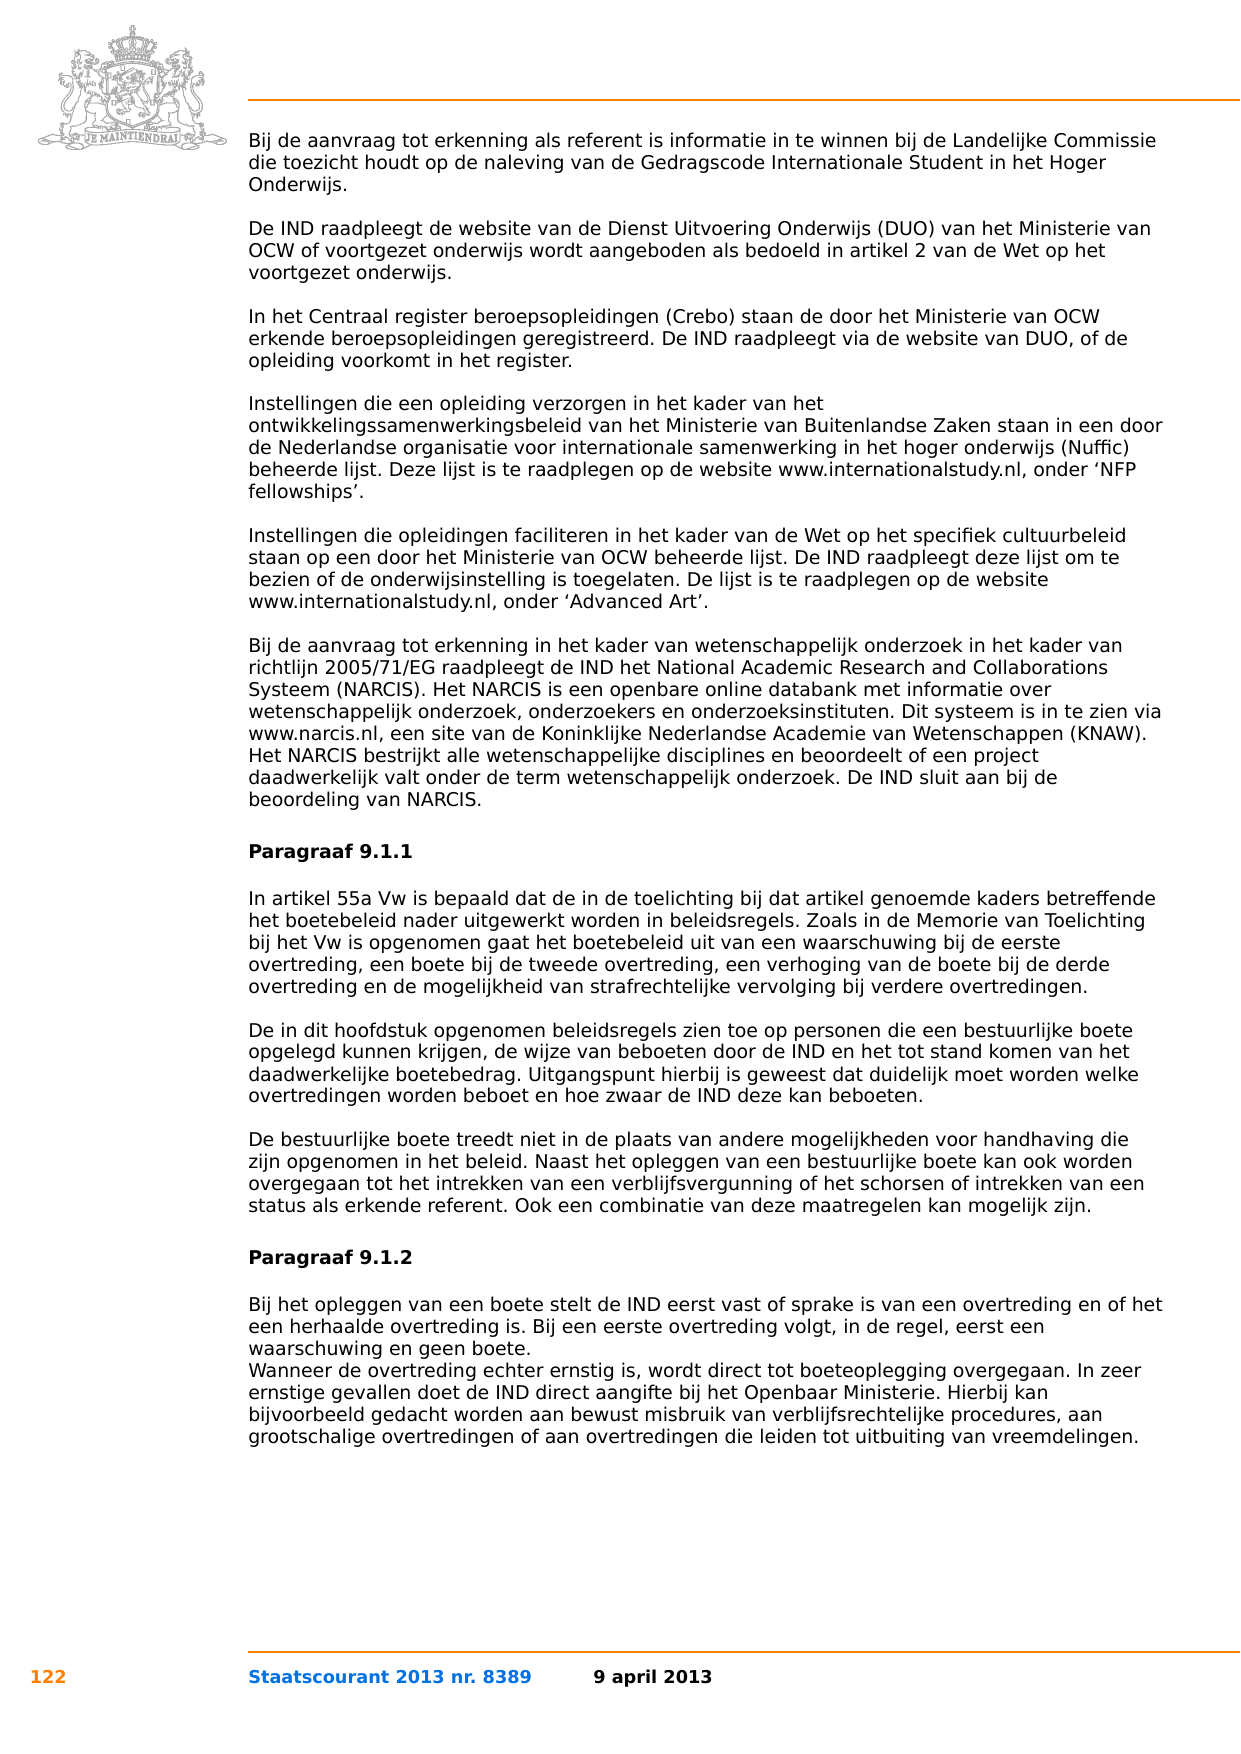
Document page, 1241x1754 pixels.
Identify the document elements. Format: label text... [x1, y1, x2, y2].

text Bij het opleggen van een boete stelt de IND eerst vast of sprake is van een overtreding en of het een herhaalde overtreding is. Bij een eerste overtreding volgt, in de regel, eerst een waarschuwing en geen boete. [248, 1294, 1163, 1360]
picture [38, 25, 227, 150]
text Wanneer de overtreding echter ernstig is, wordt direct tot boeteoplegging overgegaan. In zeer ernstige gevallen doet de IND direct aangifte bij het Openbaar Ministerie. Hierbij kan bijvoorbeeld gedacht worden aan bewust misbruik van verblijfsrechtelijke procedures, aan grootschalige overtredingen of aan overtredingen die leiden tot uitbuiting van vreemdelingen. [248, 1360, 1163, 1448]
text De in dit hoofdstuk opgenomen beleidsregels zien toe op personen die een bestuurlijke boete opgelegd kunnen krijgen, de wijze van beboeten door de IND en het tot stand komen van het daadwerkelijke boetebedrag. Uitgangspunt hierbij is geweest dat duidelijk moet worden welke overtredingen worden beboet en hoe zwaar de IND deze kan beboeten. [248, 1019, 1163, 1107]
subtitle Paragraaf 9.1.1 [248, 841, 1163, 863]
text Bij de aanvraag tot erkenning in het kader van wetenschappelijk onderzoek in het kader van richtlijn 2005/71/EG raadpleegt de IND het National Academic Research and Collaborations Systeem (NARCIS). Het NARCIS is een openbare online databank met informatie over wetenschappelijk onderzoek, onderzoekers en onderzoeksinstituten. Dit systeem is in te zien via www.narcis.nl, een site van de Koninklijke Nederlandse Academie van Wetenschappen (KNAW). Het NARCIS bestrijkt alle wetenschappelijke disciplines en beoordeelt of een project daadwerkelijk valt onder de term wetenschappelijk onderzoek. De IND sluit aan bij de beoordeling van NARCIS. [248, 635, 1163, 811]
text In artikel 55a Vw is bepaald dat de in de toelichting bij dat artikel genoemde kaders betreffende het boetebeleid nader uitgewerkt worden in beleidsregels. Zoals in de Memorie van Toelichting bij het Vw is opgenomen gaat het boetebeleid uit van een waarschuwing bij de eerste overtreding, een boete bij de tweede overtreding, een verhoging van de boete bij de derde overtreding en de mogelijkheid van strafrechtelijke vervolging bij verdere overtredingen. [248, 888, 1163, 998]
text De bestuurlijke boete treedt niet in de plaats van andere mogelijkheden voor handhaving die zijn opgenomen in het beleid. Naast het opleggen van een bestuurlijke boete kan ook worden overgegaan tot het intrekken van een verblijfsvergunning of het schorsen of intrekken van een status als erkende referent. Ook een combinatie van deze maatregelen kan mogelijk zijn. [248, 1129, 1163, 1217]
text Instellingen die opleidingen faciliteren in het kader van de Wet op het specifiek cultuurbeleid staan op een door het Ministerie van OCW beheerde lijst. De IND raadpleegt deze lijst om te bezien of de onderwijsinstelling is toegelaten. De lijst is te raadplegen op de website www.internationalstudy.nl, onder ‘Advanced Art’. [248, 525, 1163, 613]
text In het Centraal register beroepsopleidingen (Crebo) staan de door het Ministerie van OCW erkende beroepsopleidingen geregistreerd. De IND raadpleegt via de website van DUO, of de opleiding voorkomt in het register. [248, 306, 1163, 371]
text Instellingen die een opleiding verzorgen in het kader van het ontwikkelingssamenwerkingsbeleid van het Ministerie van Buitenlandse Zaken staan in een door de Nederlandse organisatie voor internationale samenwerking in het hoger onderwijs (Nuffic) beheerde lijst. Deze lijst is te raadplegen op de website www.internationalstudy.nl, onder ‘NFP fellowships’. [248, 393, 1163, 503]
text De IND raadpleegt de website van de Dienst Uitvoering Onderwijs (DUO) van het Ministerie van OCW of voortgezet onderwijs wordt aangeboden als bedoeld in artikel 2 van de Wet op het voortgezet onderwijs. [248, 218, 1163, 284]
text Bij de aanvraag tot erkenning als referent is informatie in te winnen bij de Landelijke Commissie die toezicht houdt op de naleving van de Gedragscode Internationale Student in het Hoger Onderwijs. [248, 130, 1163, 196]
subtitle Paragraaf 9.1.2 [248, 1247, 1163, 1269]
